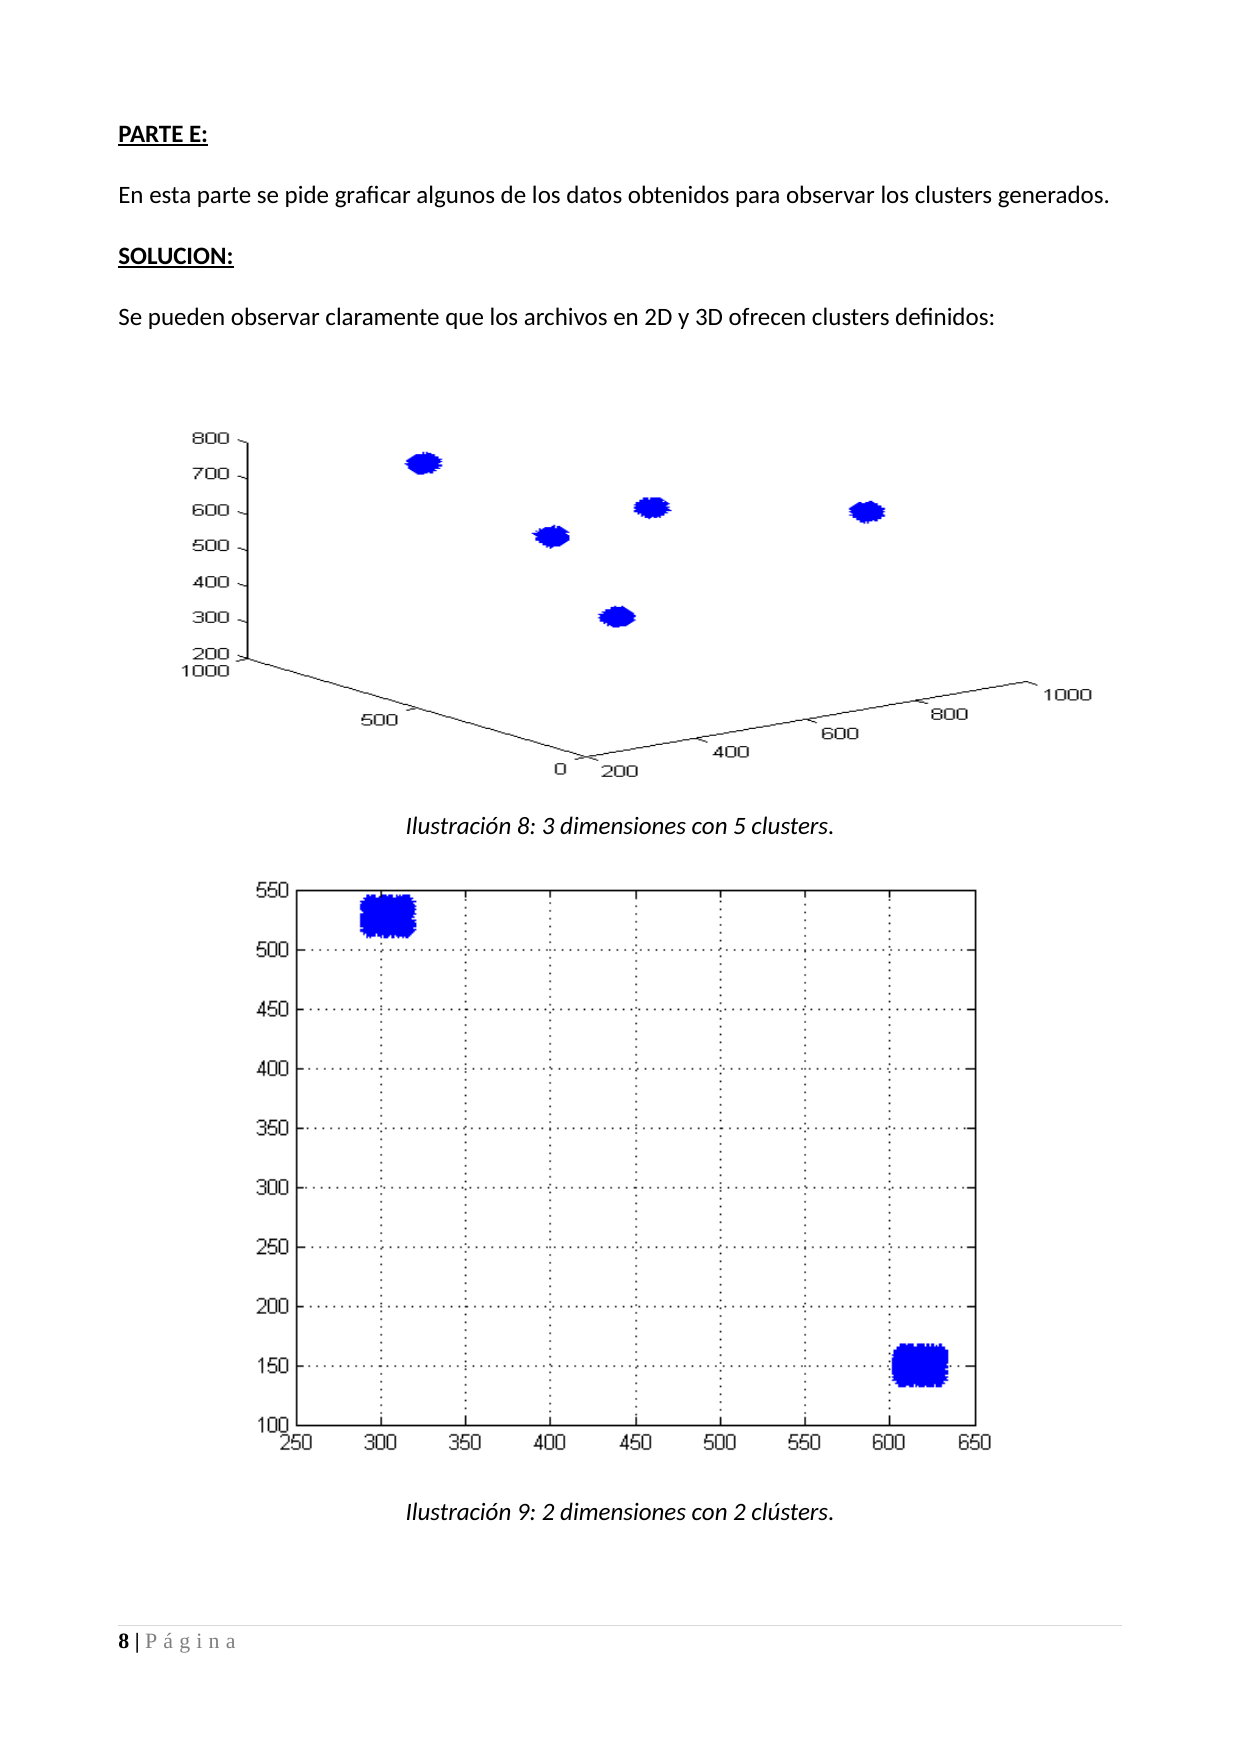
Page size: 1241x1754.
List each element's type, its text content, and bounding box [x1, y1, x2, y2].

list Ilustración 9: 2 dimensiones con 2 clústers. [118, 1497, 1122, 1527]
picture [118, 331, 1122, 810]
list PARTE E: [118, 118, 1122, 149]
list En esta parte se pide graficar algunos de los datos obtenidos para observar los clusters generados. [118, 179, 1122, 210]
picture [182, 840, 1058, 1497]
list SOLUCION: [118, 240, 1122, 271]
list Ilustración 8: 3 dimensiones con 5 clusters. [118, 810, 1122, 840]
list Se pueden observar claramente que los archivos en 2D y 3D ofrecen clusters definidos: [118, 301, 1122, 331]
